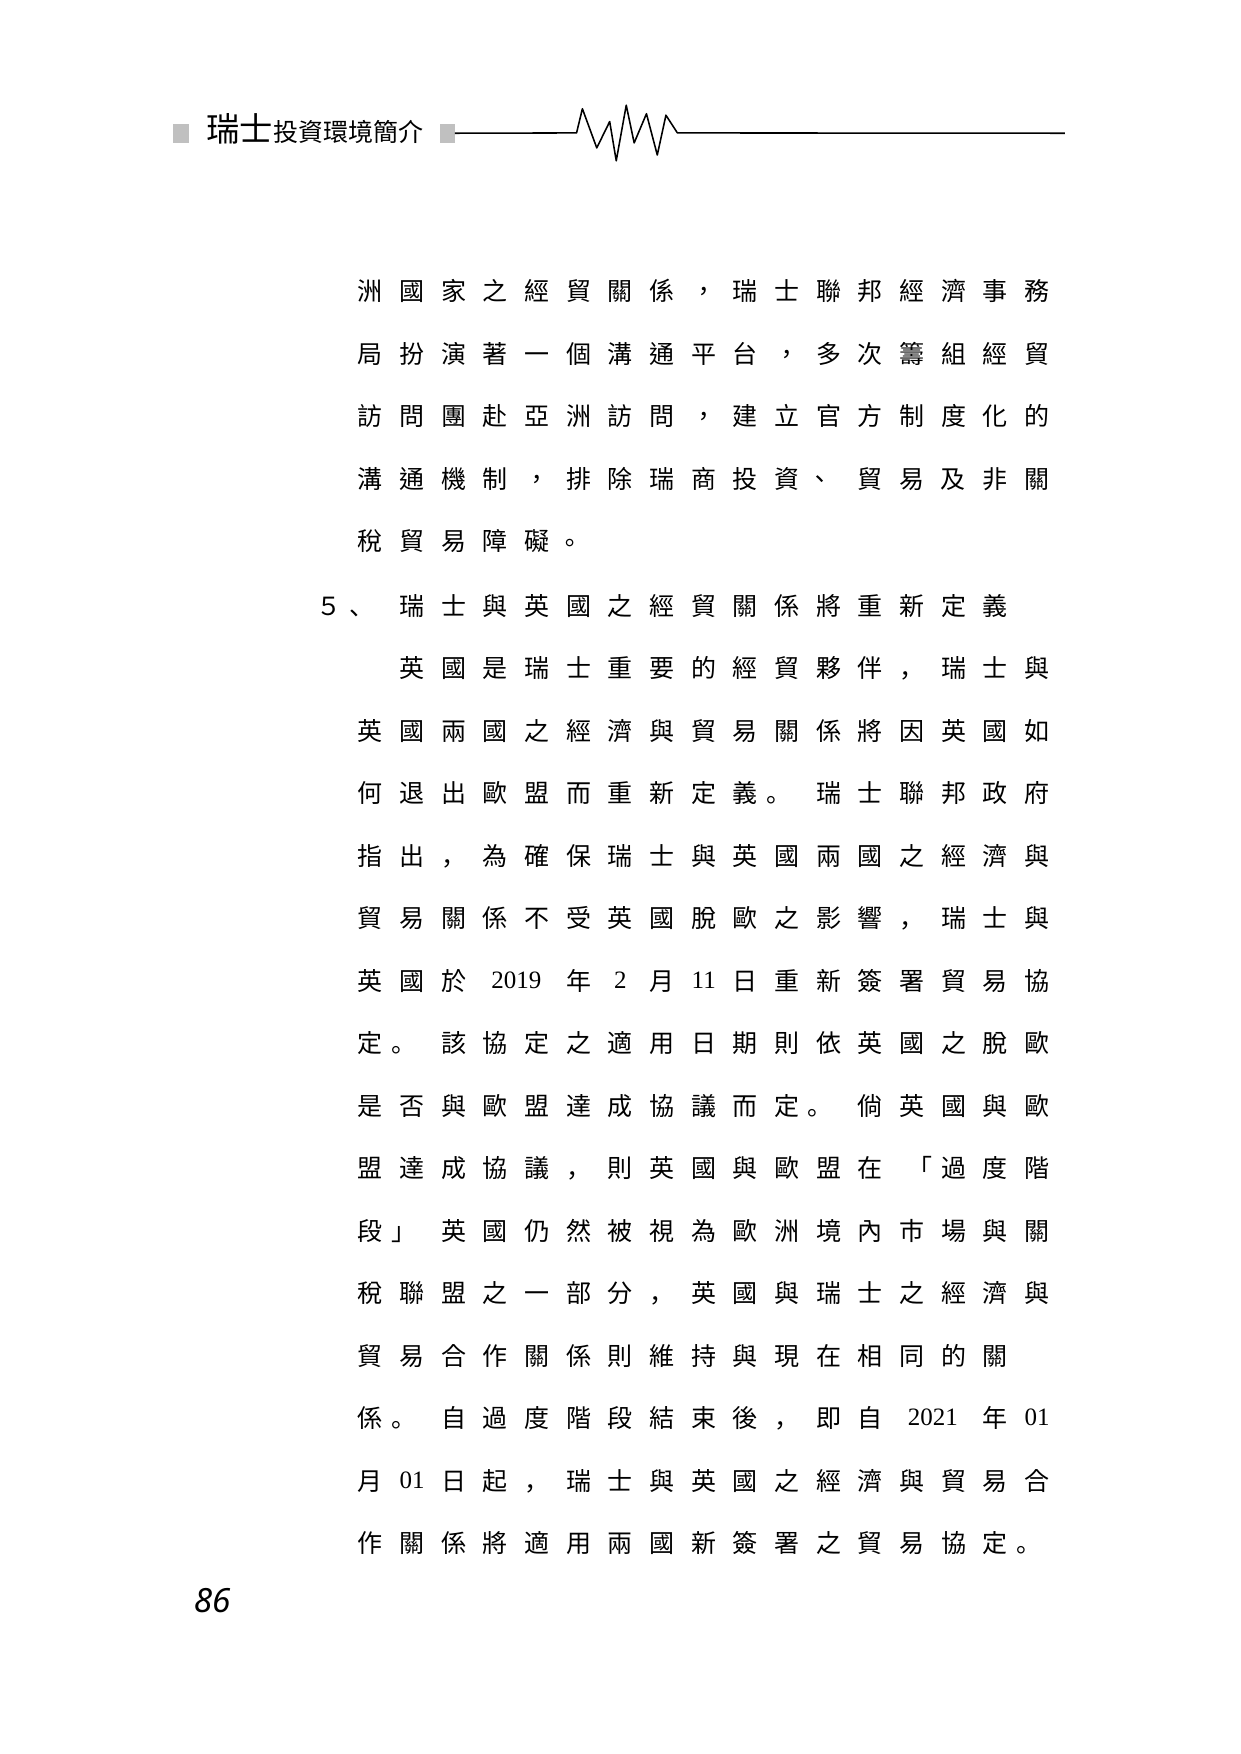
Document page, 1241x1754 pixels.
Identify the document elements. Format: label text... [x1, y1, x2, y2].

text ５、瑞士與英國之經貿關係將重新定義 [281, 563, 1058, 625]
text 洲國家之經貿關係，瑞士聯邦經濟事務局扮演著一個溝通平台，多次籌組經貿訪問團赴亞洲訪問，建立官方制度化的溝通機制，排除瑞商投資、貿易及非關稅貿易障礙。 [330, 250, 1058, 563]
text 英國是瑞士重要的經貿夥伴，瑞士與英國兩國之經濟與貿易關係將因英國如何退出歐盟而重新定義。瑞士聯邦政府指出，為確保瑞士與英國兩國之經濟與貿易關係不受英國脫歐之影響，瑞士與英國於2019年2月11日重新簽署貿易協定。該協定之適用日期則依英國之脫歐是否與歐盟達成協議而定。倘英國與歐盟達成協議，則英國與歐盟在「過度階段」英國仍然被視為歐洲境內市場與關稅聯盟之一部分，英國與瑞士之經濟與貿易合作關係則維持與現在相同的關係。自過度階段結束後，即自2021年01月01日起，瑞士與英國之經濟與貿易合作關係將適用兩國新簽署之貿易協定。 [330, 625, 1058, 1563]
